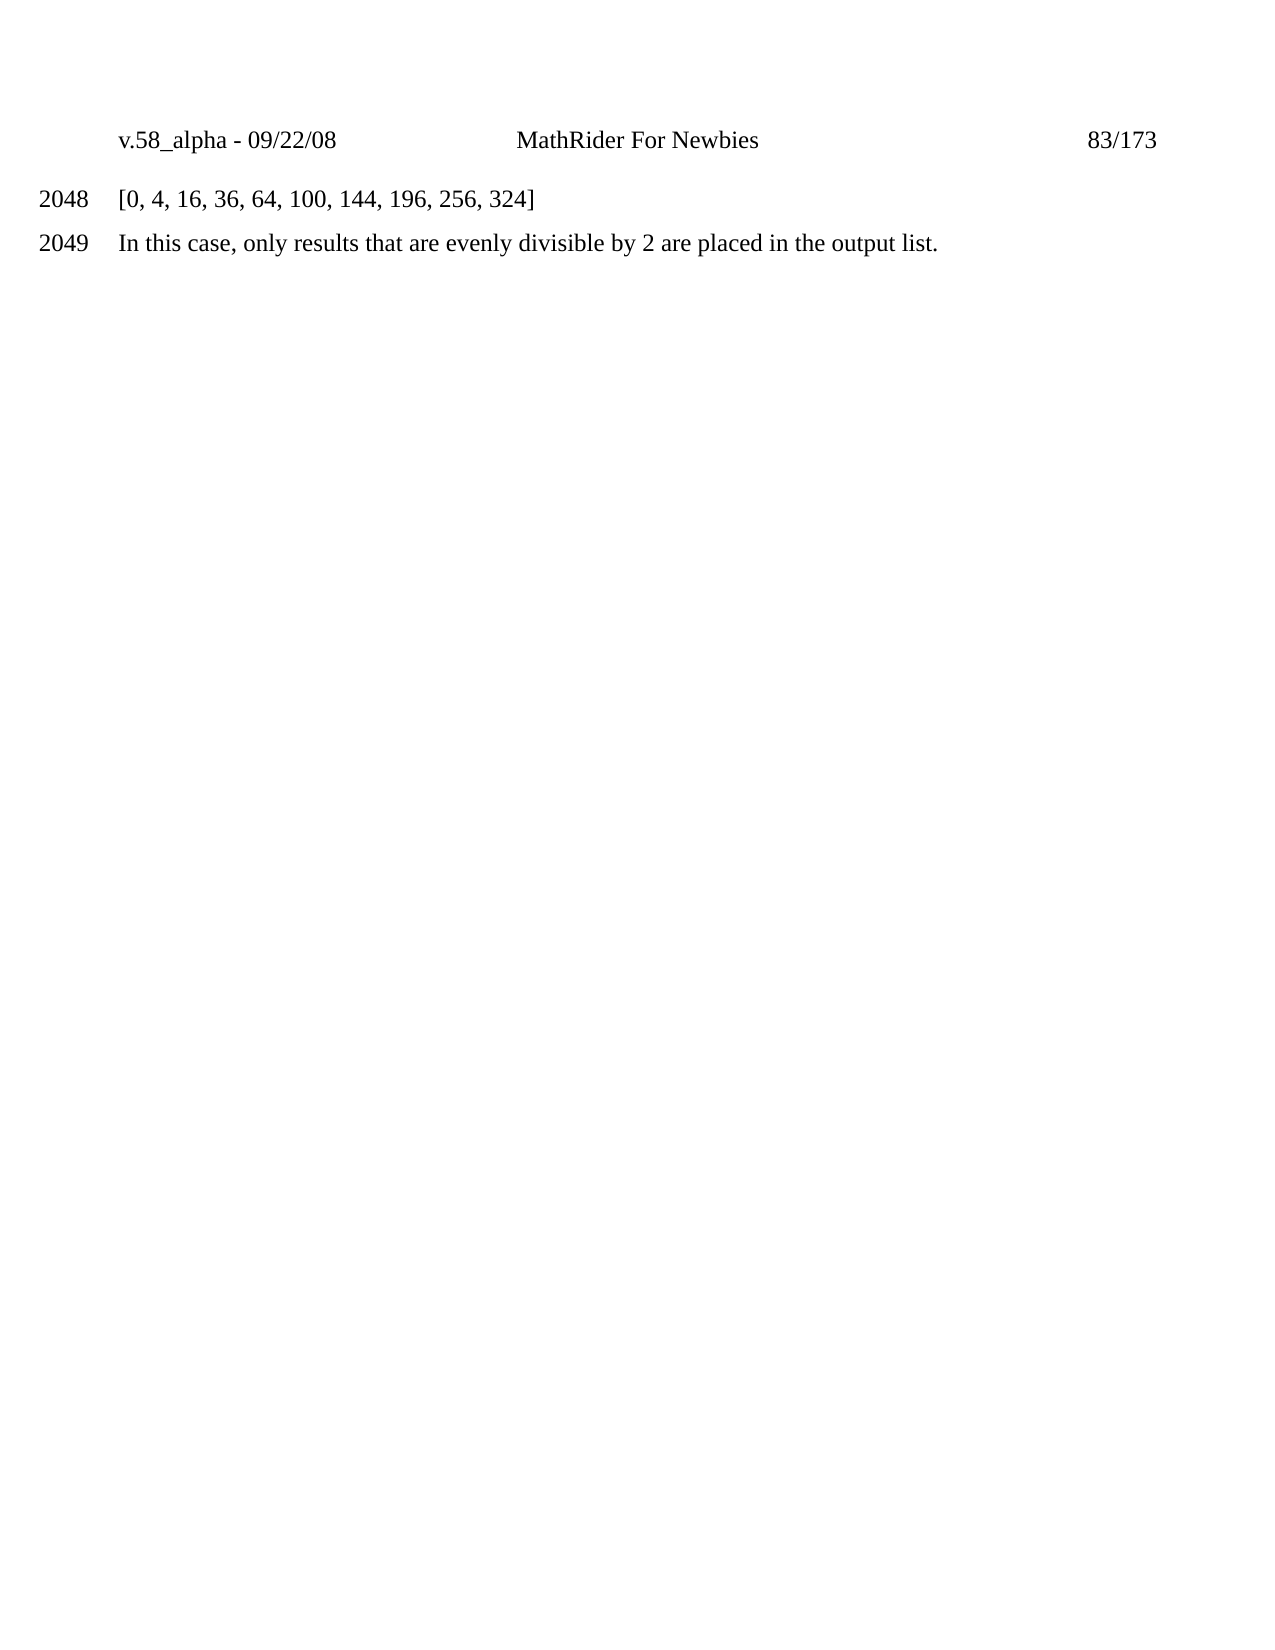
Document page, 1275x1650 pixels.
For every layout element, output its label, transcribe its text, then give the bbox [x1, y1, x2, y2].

text [0, 4, 16, 36, 64, 100, 144, 196, 256, 324] [118, 184, 1157, 213]
text In this case, only results that are evenly divisible by 2 are placed in the output list. [118, 228, 1157, 256]
